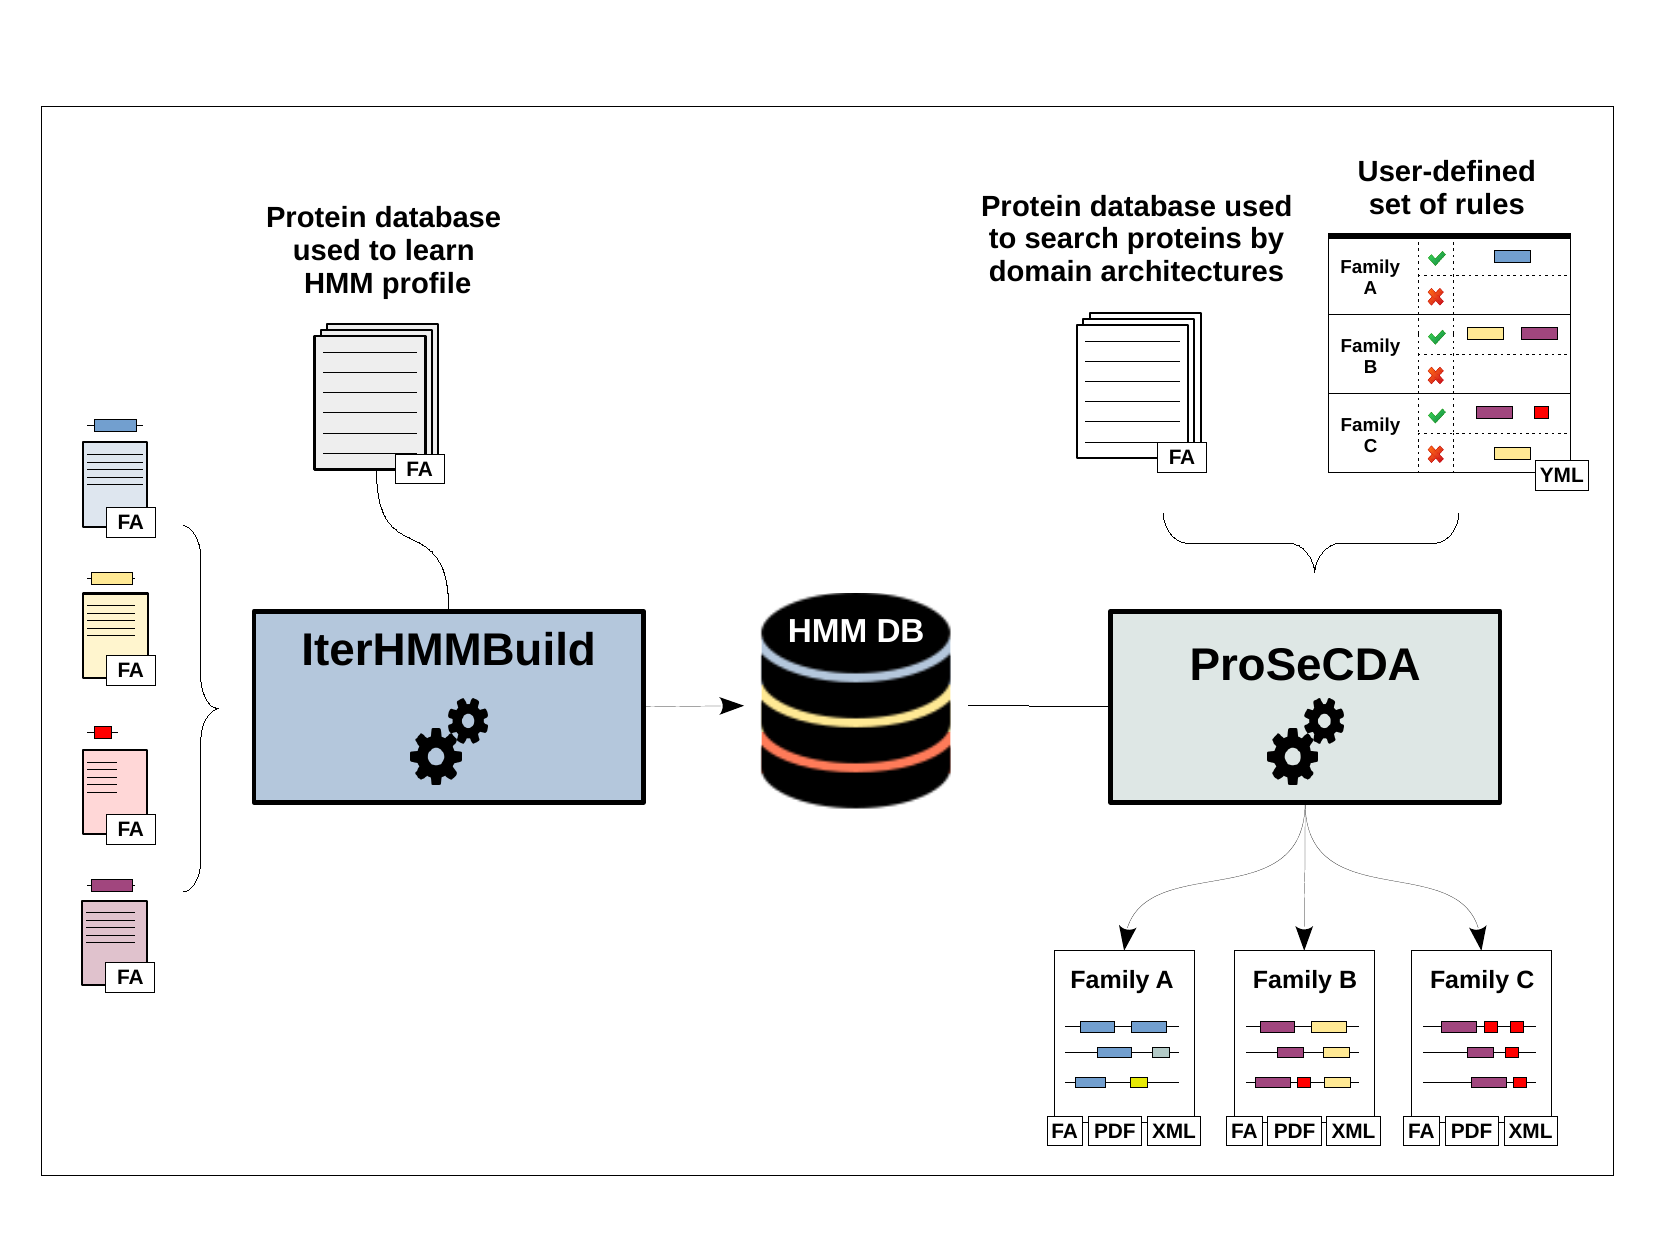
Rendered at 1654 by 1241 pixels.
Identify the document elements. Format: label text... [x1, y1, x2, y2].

text_box [1505, 1047, 1519, 1058]
picture [1422, 282, 1450, 312]
text_box FA [105, 962, 155, 993]
picture [1424, 244, 1449, 271]
text_box [82, 900, 148, 985]
text_box FA [106, 507, 156, 538]
text_box FA [1157, 442, 1207, 473]
text_box PDF [1088, 1116, 1142, 1146]
text_box [1441, 1021, 1477, 1033]
text_box XML [1147, 1116, 1201, 1146]
text_box XML [1326, 1116, 1381, 1146]
text_box FA [1047, 1116, 1083, 1146]
text_box [94, 726, 112, 739]
text_box Family C [1322, 406, 1419, 464]
text_box [1075, 1077, 1106, 1088]
text_box [1467, 1047, 1494, 1058]
text_box IterHMMBuild [253, 611, 644, 803]
picture [1422, 360, 1450, 391]
text_box [1510, 1021, 1524, 1033]
picture [1422, 439, 1450, 469]
text_box Family A [1329, 248, 1418, 306]
text_box FA [106, 655, 156, 686]
text_box [1255, 1077, 1291, 1088]
text_box PDF [1445, 1116, 1499, 1146]
picture [410, 698, 488, 785]
text_box [1311, 1021, 1347, 1033]
text_box [1076, 312, 1201, 459]
text_box FA [1226, 1116, 1263, 1146]
picture [1424, 402, 1449, 429]
text_box [1097, 1047, 1132, 1058]
text_box [82, 750, 148, 835]
text_box [314, 340, 439, 470]
text_box [1534, 406, 1549, 419]
text_box PDF [1267, 1116, 1322, 1146]
text_box [1513, 1077, 1527, 1088]
text_box [91, 879, 133, 892]
text_box [1080, 1021, 1115, 1033]
text_box [1277, 1047, 1304, 1058]
text_box [1130, 1077, 1148, 1088]
picture [1267, 698, 1344, 785]
text_box [1260, 1021, 1295, 1033]
picture [1424, 323, 1449, 350]
text_box [1521, 327, 1558, 340]
text_box YML [1535, 460, 1589, 491]
text_box [1484, 1021, 1498, 1033]
text_box [1494, 447, 1531, 460]
text_box [1323, 1047, 1350, 1058]
text_box [82, 442, 148, 527]
text_box Protein database used to learn HMM profile [206, 193, 562, 340]
text_box [1467, 327, 1504, 340]
text_box [1471, 1077, 1507, 1088]
text_box [82, 593, 148, 678]
text_box [1131, 1021, 1167, 1033]
text_box [94, 419, 137, 432]
text_box Family A [1049, 958, 1195, 1002]
text_box FA [1403, 1116, 1440, 1146]
text_box HMM DB [761, 604, 951, 662]
text_box User-defined set of rules [1322, 147, 1571, 229]
text_box [1476, 406, 1513, 419]
text_box Family A [1322, 248, 1328, 306]
text_box FA [395, 454, 445, 484]
text_box FA [106, 814, 156, 845]
text_box [1297, 1077, 1311, 1088]
text_box Protein database used to search proteins by domain architectures [962, 182, 1312, 296]
text_box [1324, 1077, 1351, 1088]
text_box Family B [1322, 327, 1418, 385]
text_box [1152, 1047, 1170, 1058]
picture [744, 593, 969, 818]
text_box Family B [1232, 958, 1378, 1002]
text_box [1494, 250, 1531, 263]
text_box XML [1504, 1116, 1558, 1146]
text_box Family C [1410, 958, 1555, 1002]
text_box ProSeCDA [1110, 611, 1501, 803]
text_box [91, 572, 133, 585]
